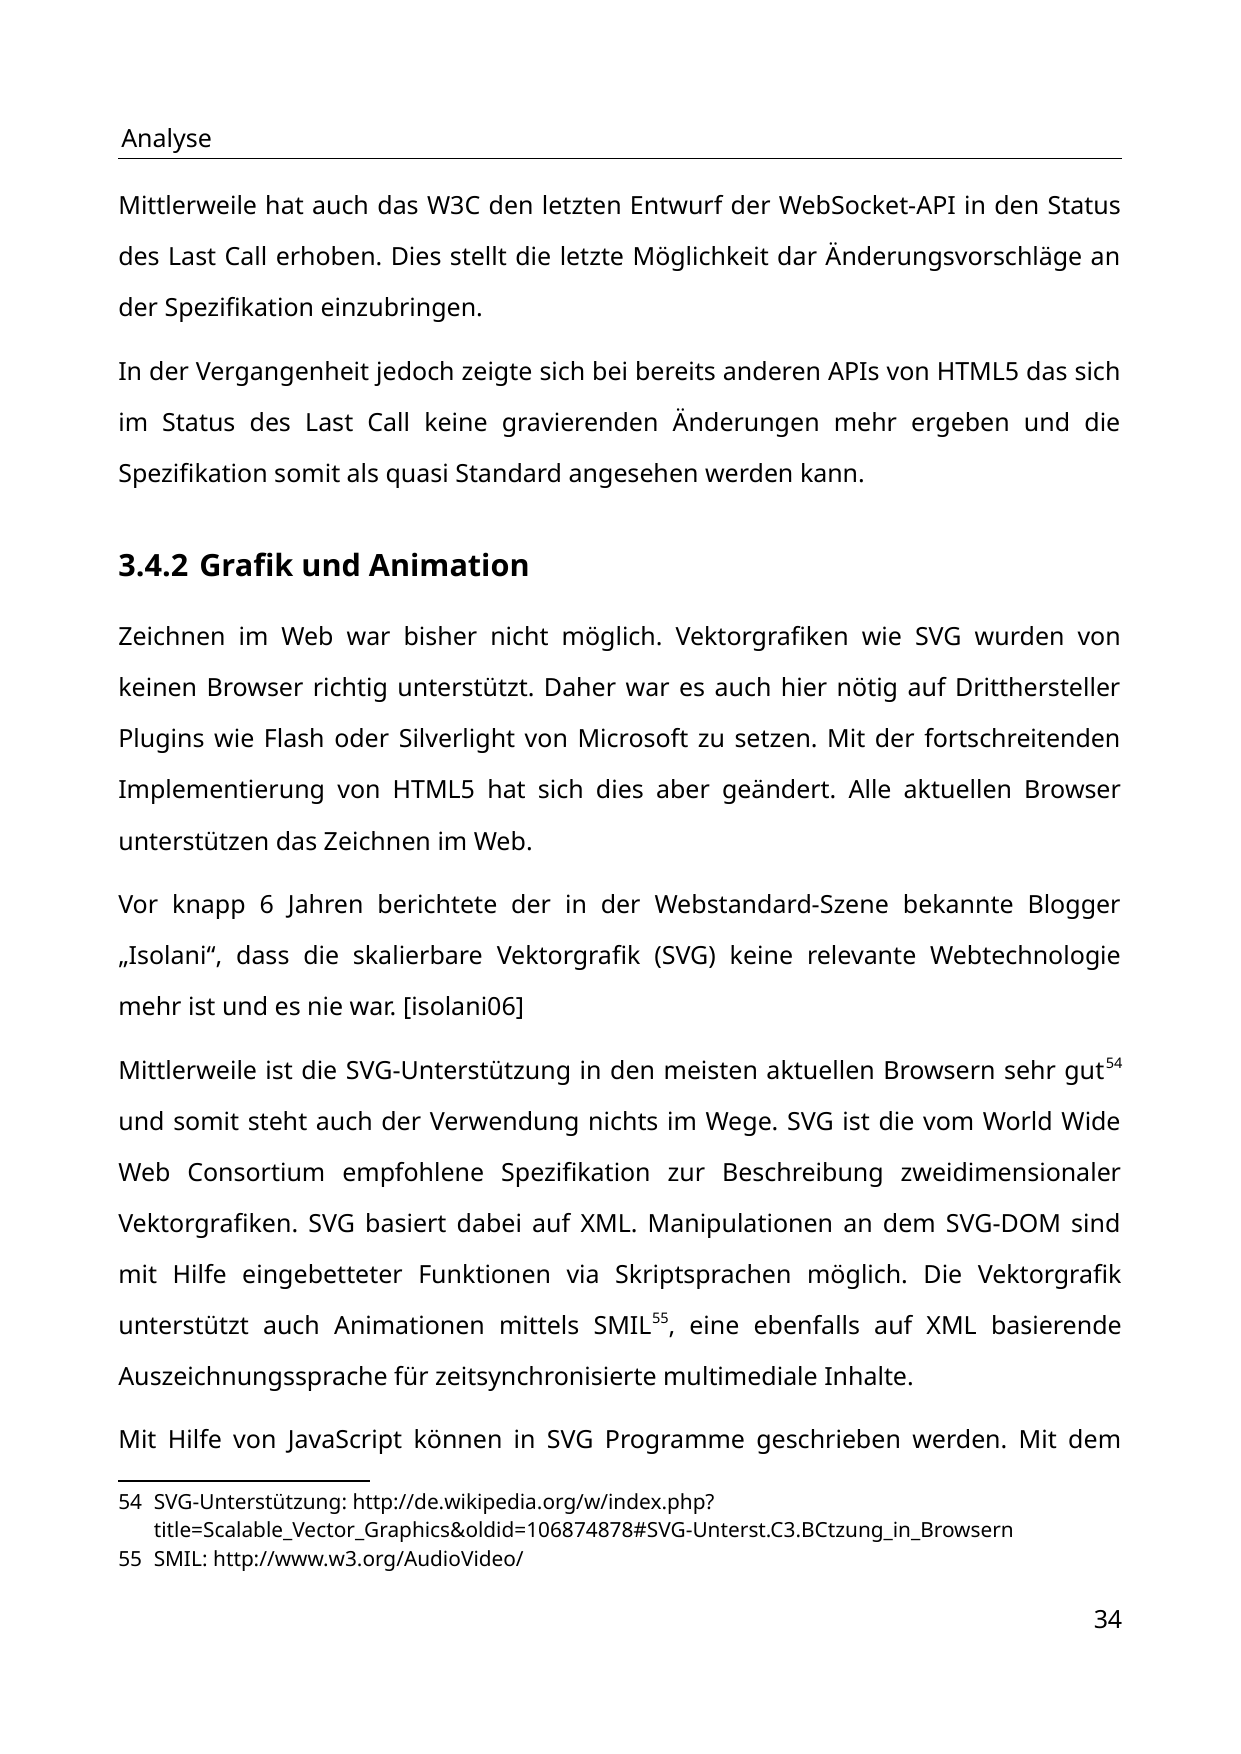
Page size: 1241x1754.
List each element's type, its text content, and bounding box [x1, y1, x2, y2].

text Mittlerweile hat auch das W3C den letzten Entwurf der WebSocket-API in den Status des Last Call erhoben. Dies stellt die letzte Möglichkeit dar Änderungsvorschläge an der Spezifikation einzubringen. [118, 188, 1122, 324]
text Mittlerweile ist die SVG-Unterstützung in den meisten aktuellen Browsern sehr gut und somit steht auch der Verwendung nichts im Wege. SVG ist die vom World Wide Web Consortium empfohlene Spezifikation zur Beschreibung zweidimensionaler Vektorgrafiken. SVG basiert dabei auf XML. Manipulationen an dem SVG-DOM sind mit Hilfe eingebetteter Funktionen via Skriptsprachen möglich. Die Vektorgrafik unterstützt auch Animationen mittels SMIL, eine ebenfalls auf XML basierende Auszeichnungssprache für zeitsynchronisierte multimediale Inhalte. [118, 1052, 1122, 1393]
text Zeichnen im Web war bisher nicht möglich. Vektorgrafiken wie SVG wurden von keinen Browser richtig unterstützt. Daher war es auch hier nötig auf Dritthersteller Plugins wie Flash oder Silverlight von Microsoft zu setzen. Mit der fortschreitenden Implementierung von HTML5 hat sich dies aber geändert. Alle aktuellen Browser unterstützen das Zeichnen im Web. [118, 619, 1122, 857]
text Mit Hilfe von JavaScript können in SVG Programme geschrieben werden. Mit dem [118, 1422, 1122, 1456]
subtitle Grafik und Animation [118, 544, 1122, 586]
text Vor knapp 6 Jahren berichtete der in der Webstandard-Szene bekannte Blogger „Isolani“, dass die skalierbare Vektorgrafik (SVG) keine relevante Webtechnologie mehr ist und es nie war. [isolani06] [118, 887, 1122, 1023]
text In der Vergangenheit jedoch zeigte sich bei bereits anderen APIs von HTML5 das sich im Status des Last Call keine gravierenden Änderungen mehr ergeben und die Spezifikation somit als quasi Standard angesehen werden kann. [118, 353, 1122, 489]
text SMIL: http://www.w3.org/AudioVideo/ [118, 1544, 1122, 1572]
text SVG-Unterstützung: http://de.wikipedia.org/w/index.php?title=Scalable_Vector_Graphics&oldid=106874878#SVG-Unterst.C3.BCtzung_in_Browsern [118, 1487, 1122, 1544]
